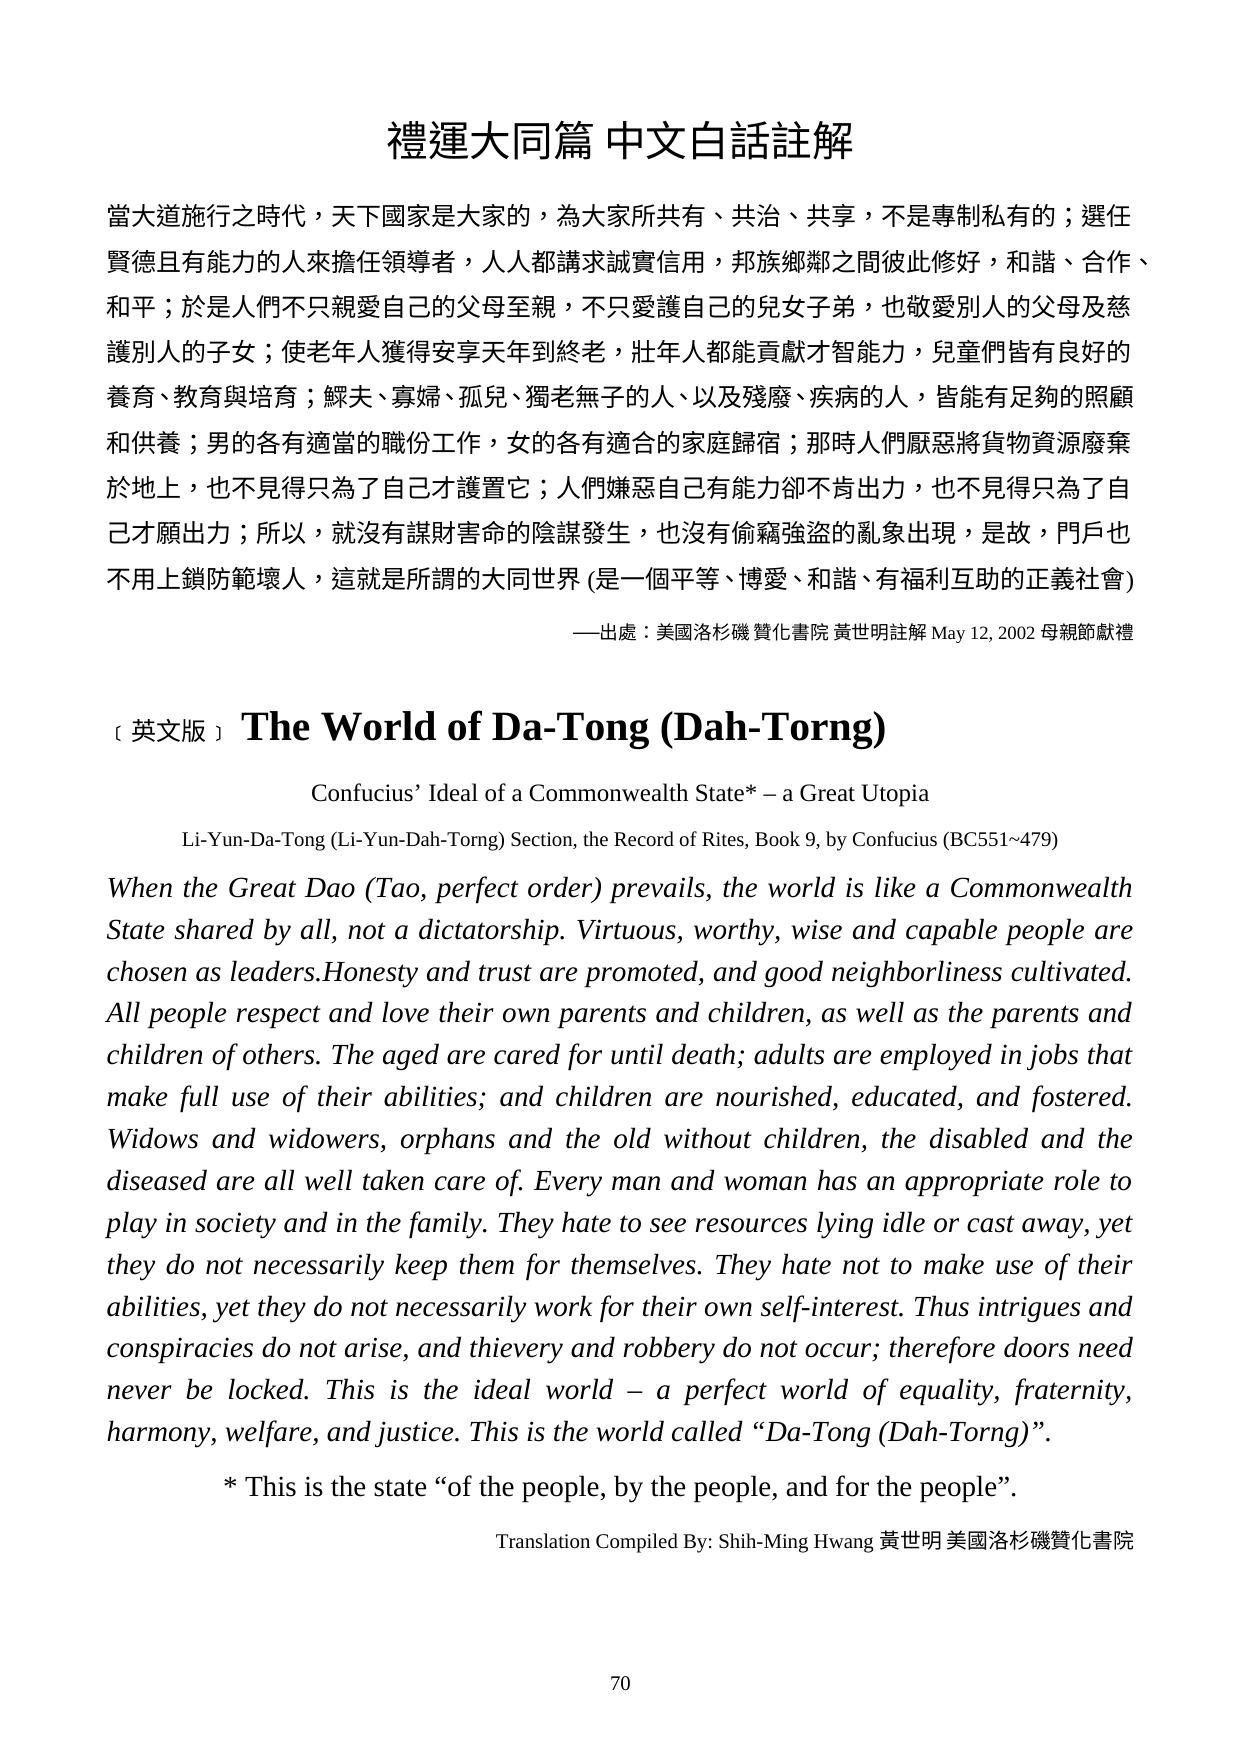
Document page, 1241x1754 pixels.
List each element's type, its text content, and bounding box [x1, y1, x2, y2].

text Confucius’ Ideal of a Commonwealth State* – a Great Utopia [106, 778, 1134, 807]
text ──出處：美國洛杉磯 贊化書院 黃世明註解 May 12, 2002 母親節獻禮 [106, 618, 1134, 645]
text Translation Compiled By: Shih-Ming Hwang 黃世明 美國洛杉磯贊化書院 [106, 1524, 1134, 1554]
text Li-Yun-Da-Tong (Li-Yun-Dah-Torng) Section, the Record of Rites, Book 9, by Confucius (BC551~479) [106, 827, 1134, 851]
text ﹝英文版﹞ The World of Da-Tong (Dah-Torng) [106, 702, 1134, 750]
text When the Great Dao (Tao, perfect order) prevails, the world is like a Commonwealth State shared by all, not a dictatorship. Virtuous, worthy, wise and capable people are chosen as leaders.Honesty and trust are promoted, and good neighborliness cultivated. All people respect and love their own parents and children, as well as the parents and children of others. The aged are cared for until death; adults are employed in jobs that make full use of their abilities; and children are nourished, educated, and fostered. Widows and widowers, orphans and the old without children, the disabled and the diseased are all well taken care of. Every man and woman has an appropriate role to play in society and in the family. They hate to see resources lying idle or cast away, yet they do not necessarily keep them for themselves. They hate not to make use of their abilities, yet they do not necessarily work for their own self-interest. Thus intrigues and conspiracies do not arise, and thievery and robbery do not occur; therefore doors need never be locked. This is the ideal world – a perfect world of equality, fraternity, harmony, welfare, and justice. This is the world called “Da-Tong (Dah-Torng)”. [106, 870, 1134, 1448]
text 禮運大同篇 中文白話註解 [106, 108, 1134, 168]
text * This is the state “of the people, by the people, and for the people”. [106, 1469, 1134, 1503]
text 當大道施行之時代，天下國家是大家的，為大家所共有、共治、共享，不是專制私有的；選任賢德且有能力的人來擔任領導者，人人都講求誠實信用，邦族鄉鄰之間彼此修好，和諧、合作、和平；於是人們不只親愛自己的父母至親，不只愛護自己的兒女子弟，也敬愛別人的父母及慈護別人的子女；使老年人獲得安享天年到終老，壯年人都能貢獻才智能力，兒童們皆有良好的養育、教育與培育；鰥夫、寡婦、孤兒、獨老無子的人、以及殘廢、疾病的人，皆能有足夠的照顧和供養；男的各有適當的職份工作，女的各有適合的家庭歸宿；那時人們厭惡將貨物資源廢棄於地上，也不見得只為了自己才護置它；人們嫌惡自己有能力卻不肯出力，也不見得只為了自己才願出力；所以，就沒有謀財害命的陰謀發生，也沒有偷竊強盜的亂象出現，是故，門戶也不用上鎖防範壞人，這就是所謂的大同世界 (是一個平等、博愛、和諧、有福利互助的正義社會)。 [106, 197, 1134, 595]
